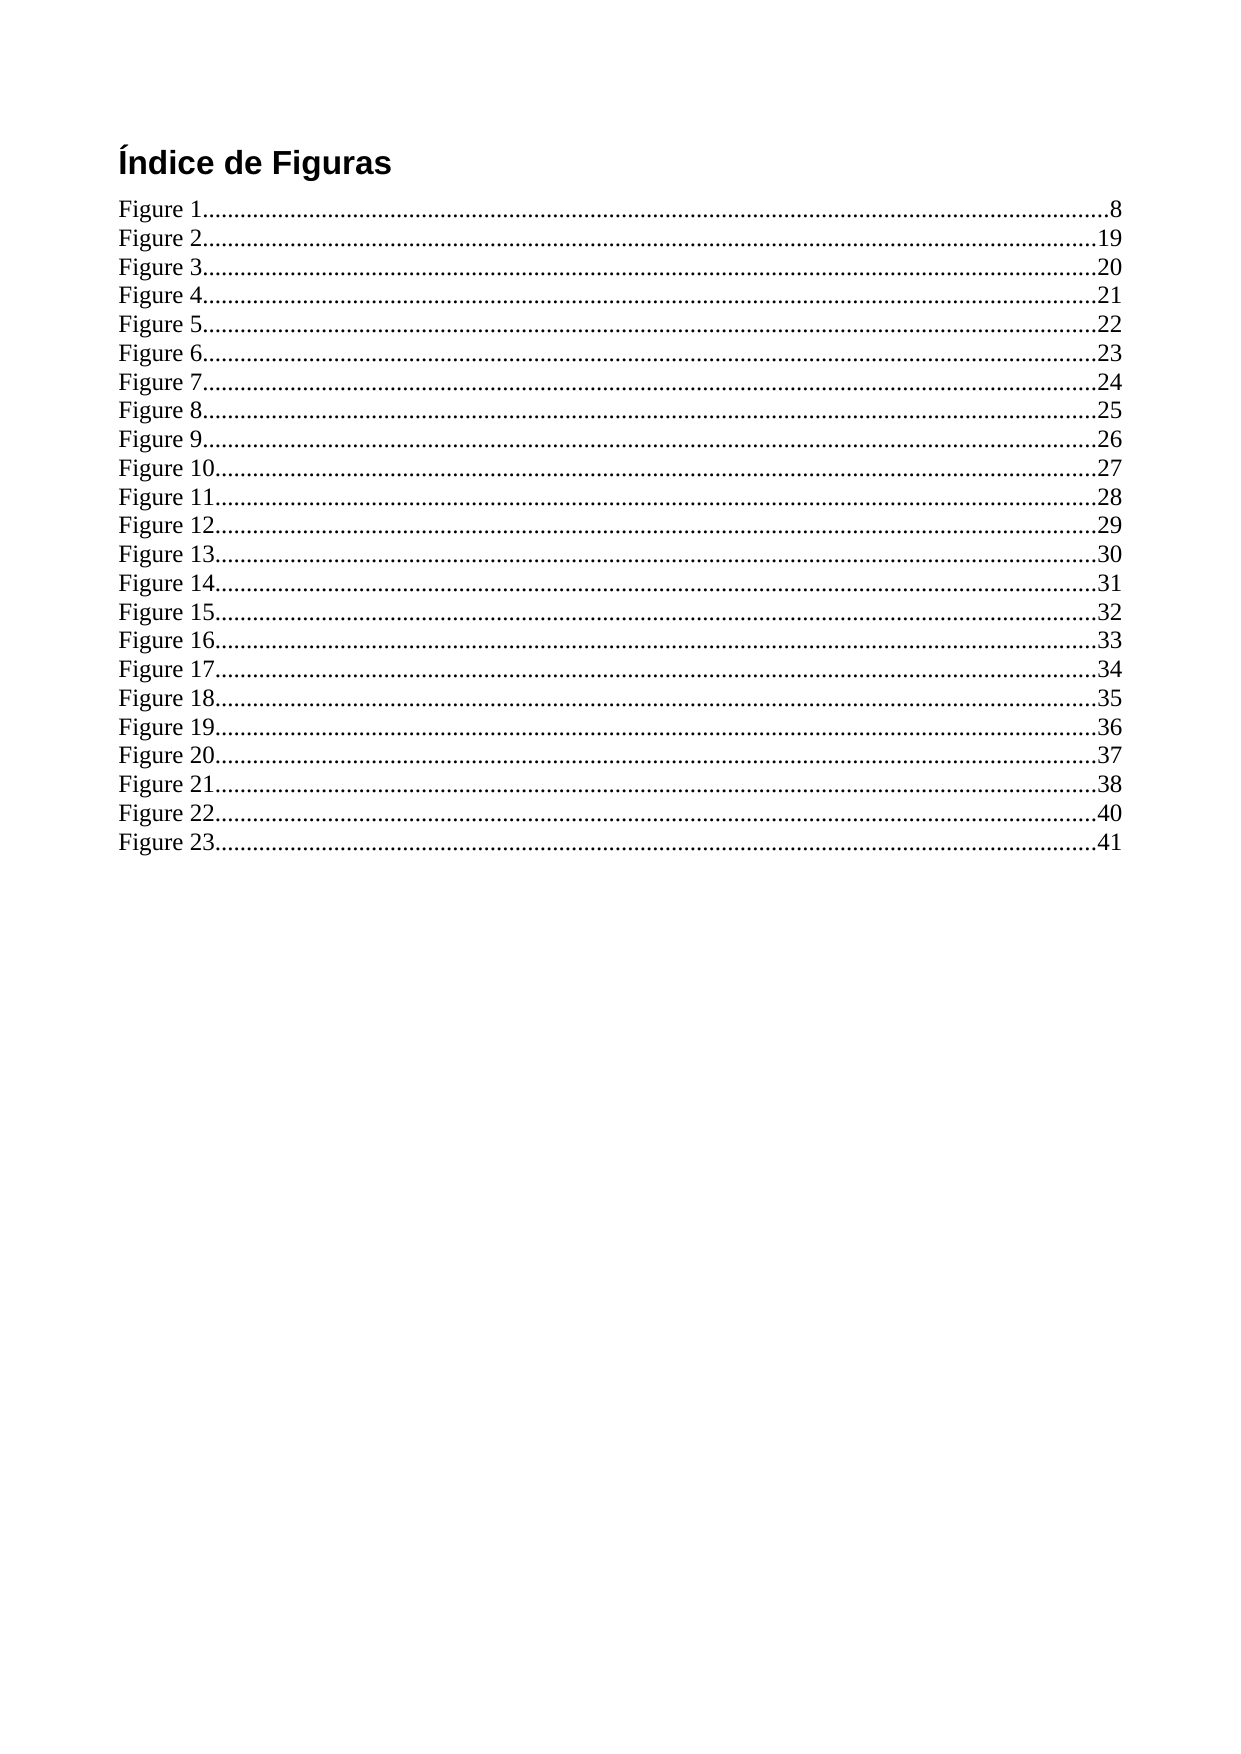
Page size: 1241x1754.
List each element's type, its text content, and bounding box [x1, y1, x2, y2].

text Figure 15 32 [118, 597, 1122, 625]
text Figure 12 29 [118, 510, 1122, 539]
text Figure 7 24 [118, 367, 1122, 395]
text Figure 22 40 [118, 798, 1122, 827]
text Figure 3 20 [118, 252, 1122, 280]
text Figure 10 27 [118, 453, 1122, 482]
text Figure 18 35 [118, 683, 1122, 712]
text Figure 16 33 [118, 625, 1122, 654]
text Figure 20 37 [118, 740, 1122, 769]
text Figure 19 36 [118, 712, 1122, 740]
text Figure 23 41 [118, 827, 1122, 855]
subtitle Índice de Figuras [118, 143, 1122, 182]
text Figure 4 21 [118, 280, 1122, 309]
text Figure 14 31 [118, 568, 1122, 597]
text Figure 8 25 [118, 395, 1122, 424]
text Figure 6 23 [118, 338, 1122, 367]
text Figure 9 26 [118, 424, 1122, 453]
text Figure 2 19 [118, 223, 1122, 252]
text Figure 11 28 [118, 482, 1122, 510]
text Figure 21 38 [118, 769, 1122, 798]
text Figure 13 30 [118, 539, 1122, 568]
text Figure 5 22 [118, 309, 1122, 338]
text Figure 17 34 [118, 654, 1122, 683]
text Figure 1 8 [118, 194, 1122, 223]
